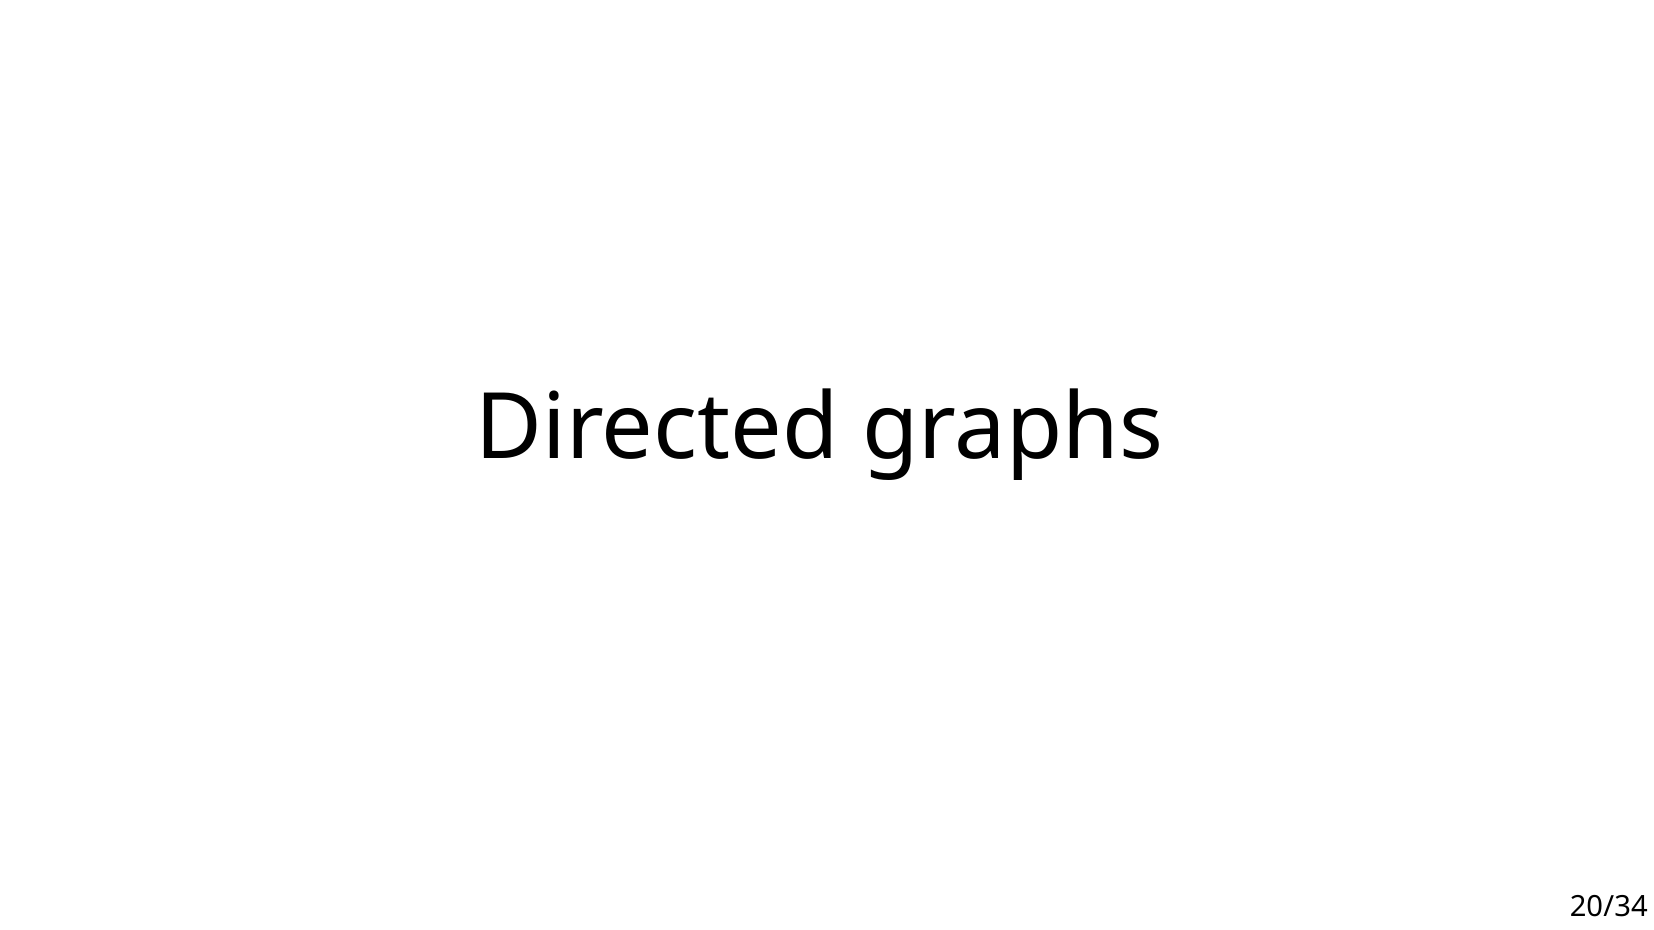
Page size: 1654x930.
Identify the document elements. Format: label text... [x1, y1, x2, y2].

title Directed graphs [75, 344, 1564, 501]
